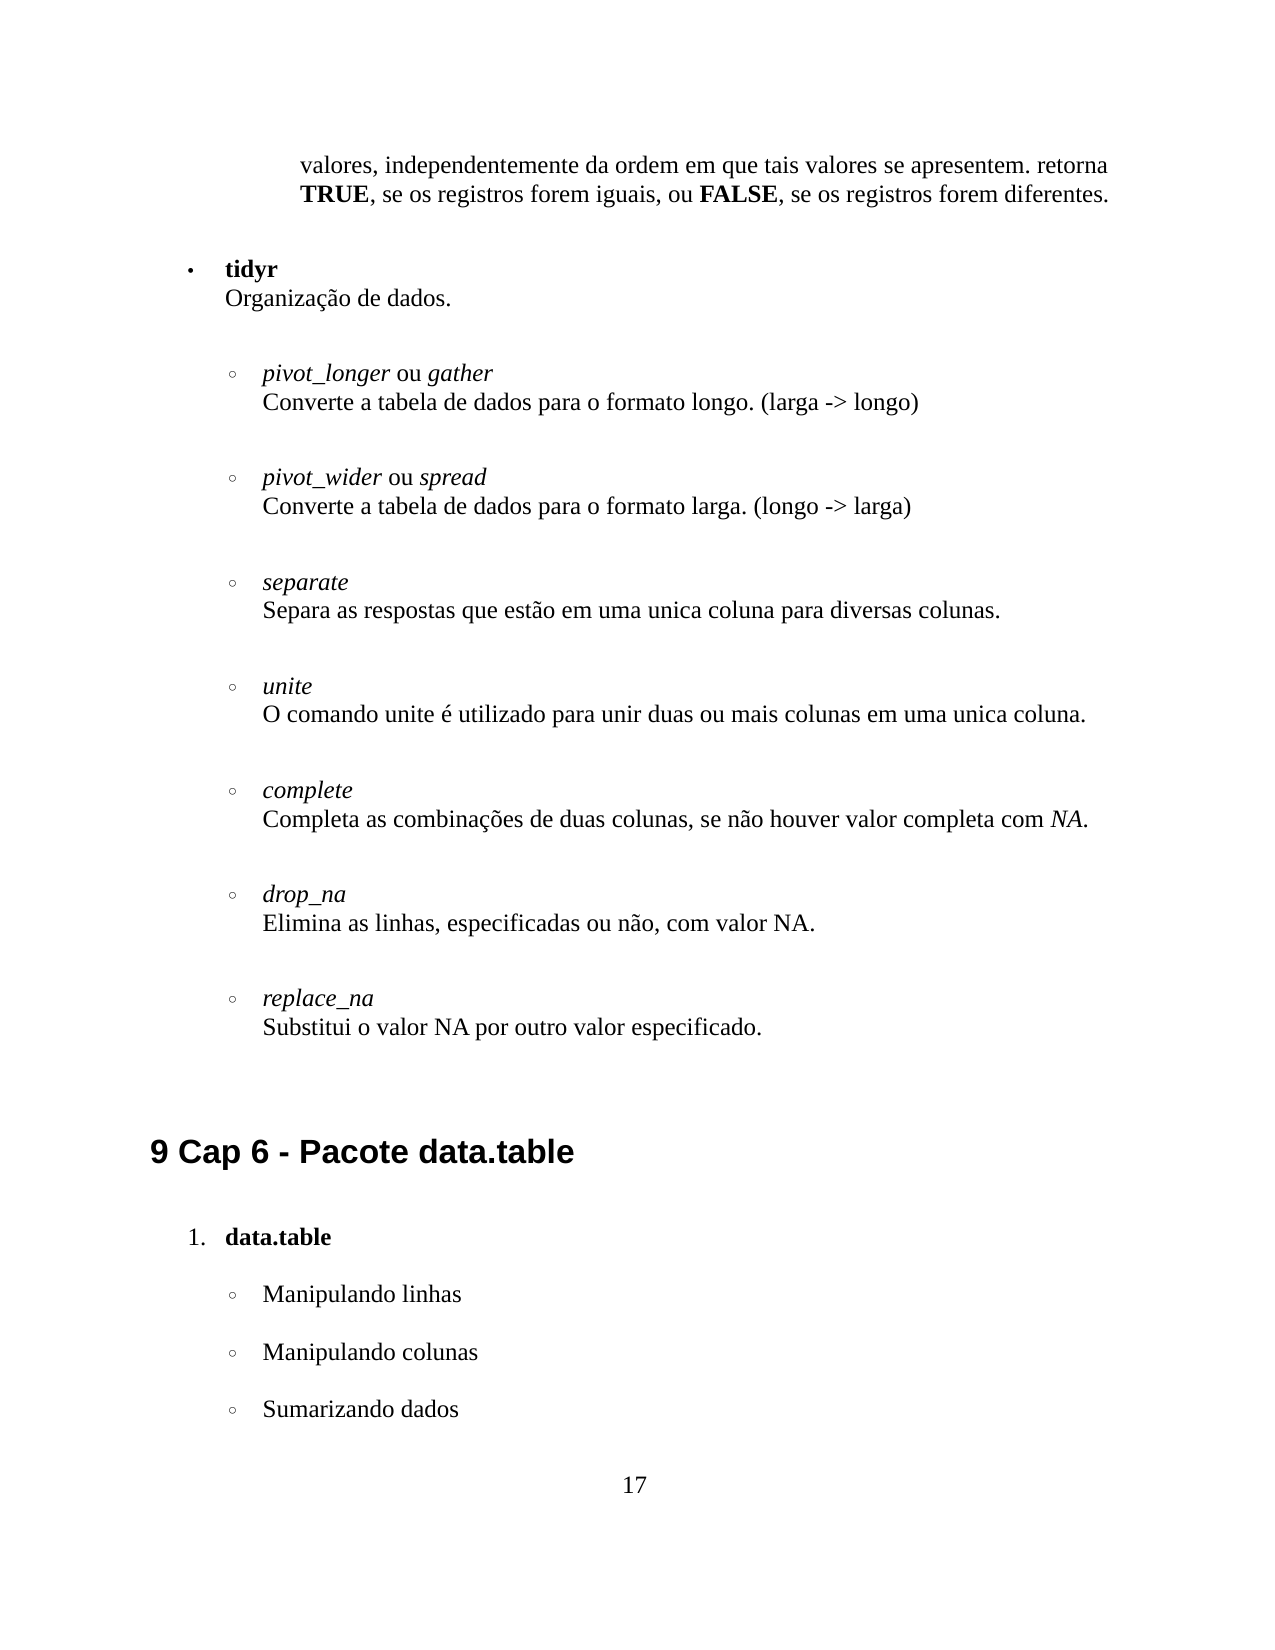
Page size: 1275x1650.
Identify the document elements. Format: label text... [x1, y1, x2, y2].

list replace_na Substitui o valor NA por outro valor especificado. [225, 983, 1125, 1069]
list data.table [187, 1222, 1125, 1279]
subtitle 9 Cap 6 - Pacote data.table [150, 1132, 1125, 1209]
list complete Completa as combinações de duas colunas, se não houver valor completa com NA. [225, 775, 1125, 861]
list tidyr Organização de dados. [187, 254, 1125, 340]
list unite O comando unite é utilizado para unir duas ou mais colunas em uma unica coluna. [225, 671, 1125, 757]
list Sumarizando dados [225, 1394, 1125, 1423]
list Manipulando linhas [225, 1279, 1125, 1337]
list drop_na Elimina as linhas, especificadas ou não, com valor NA. [225, 879, 1125, 965]
list Manipulando colunas [225, 1337, 1125, 1394]
list valores, independentemente da ordem em que tais valores se apresentem. retorna TRUE, se os registros forem iguais, ou FALSE, se os registros forem diferentes. [262, 150, 1125, 236]
list pivot_longer ou gather Converte a tabela de dados para o formato longo. (larga -> longo) [225, 358, 1125, 444]
list separate Separa as respostas que estão em uma unica coluna para diversas colunas. [225, 567, 1125, 653]
list pivot_wider ou spread Converte a tabela de dados para o formato larga. (longo -> larga) [225, 462, 1125, 549]
